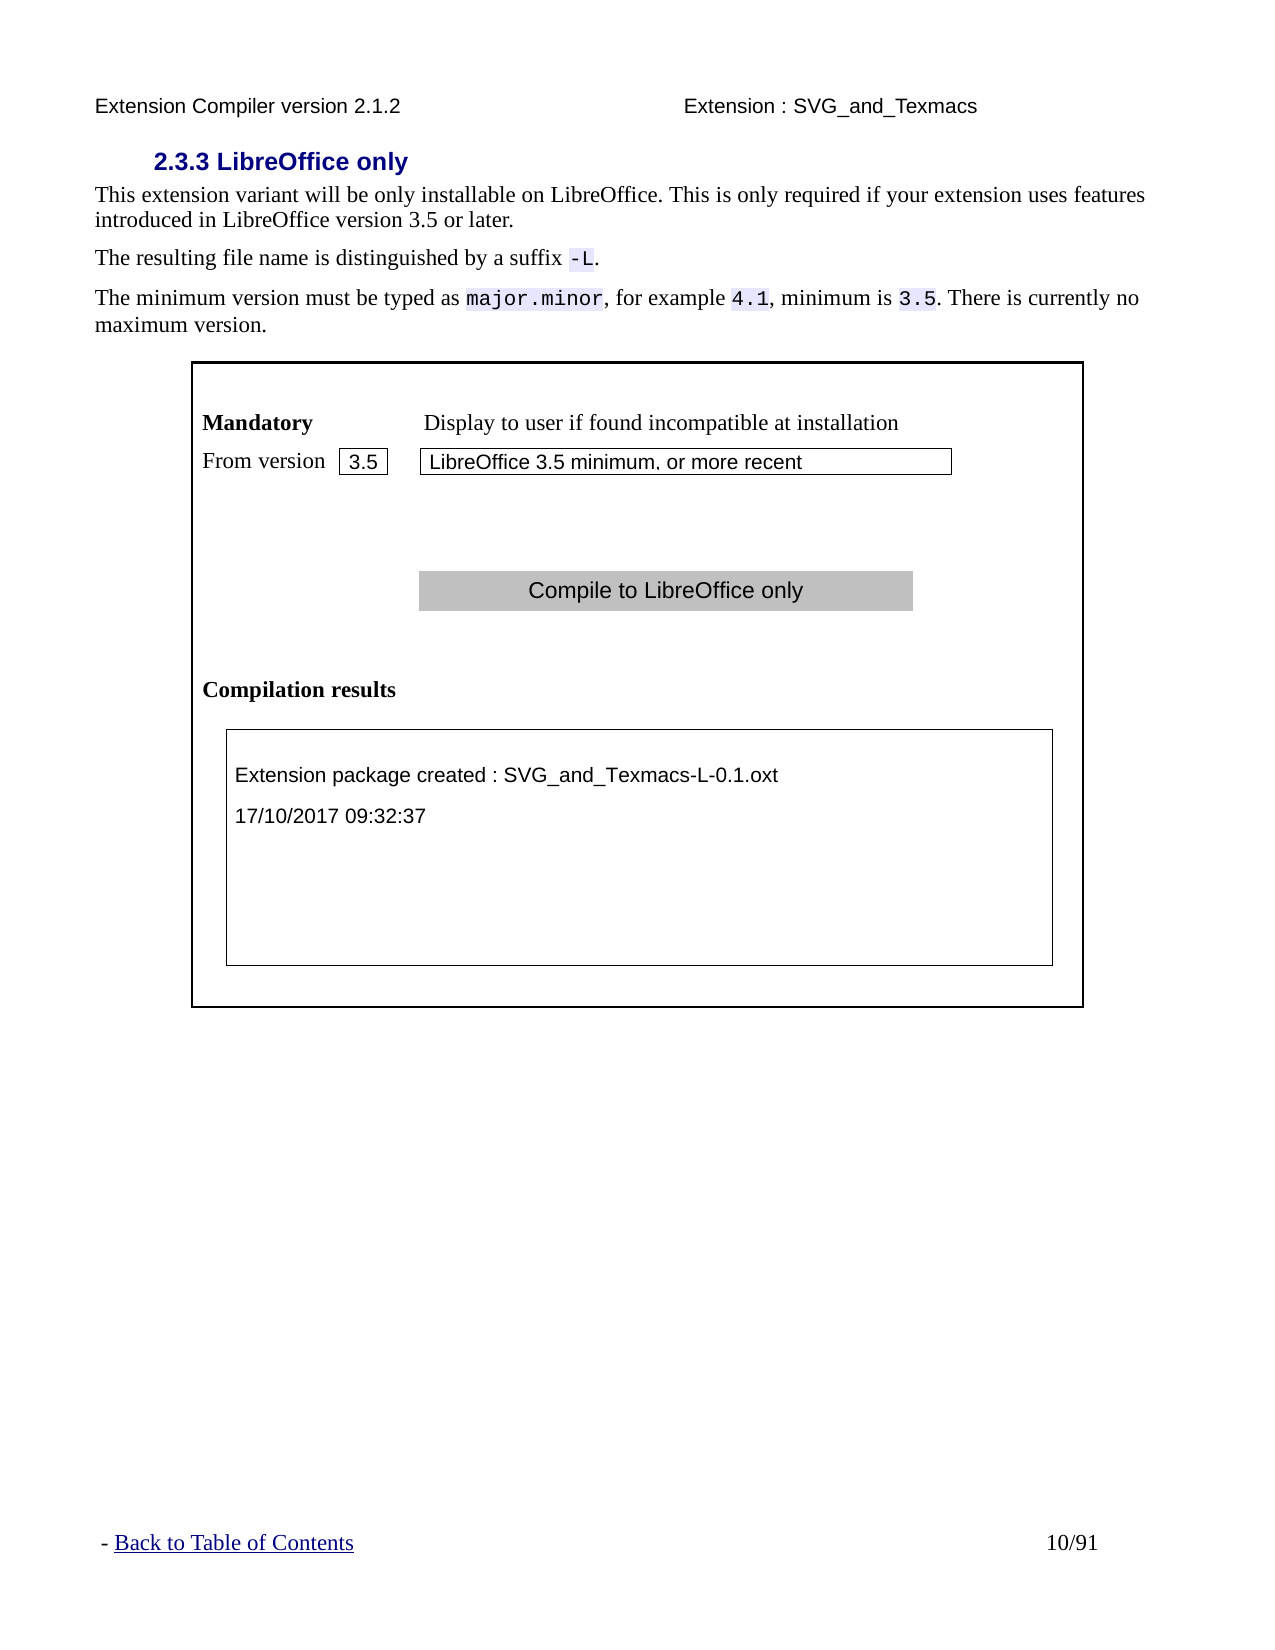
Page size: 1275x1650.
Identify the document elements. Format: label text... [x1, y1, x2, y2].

text [952, 448, 1073, 474]
text The resulting file name is distinguished by a suffix -L. [94, 245, 1181, 272]
text Mandatory Display to user if found incompatible at installation [202, 410, 1073, 436]
text Compilation results [202, 676, 1073, 702]
text The minimum version must be typed as major.minor, for example 4.1, minimum is 3.5. There is currently no maximum version. [94, 284, 1181, 337]
text From version [202, 448, 339, 474]
text This extension variant will be only installable on LibreOffice. This is only required if your extension uses features introduced in LibreOffice version 3.5 or later. [94, 181, 1181, 232]
subtitle LibreOffice only [153, 147, 1181, 176]
text [388, 448, 420, 474]
